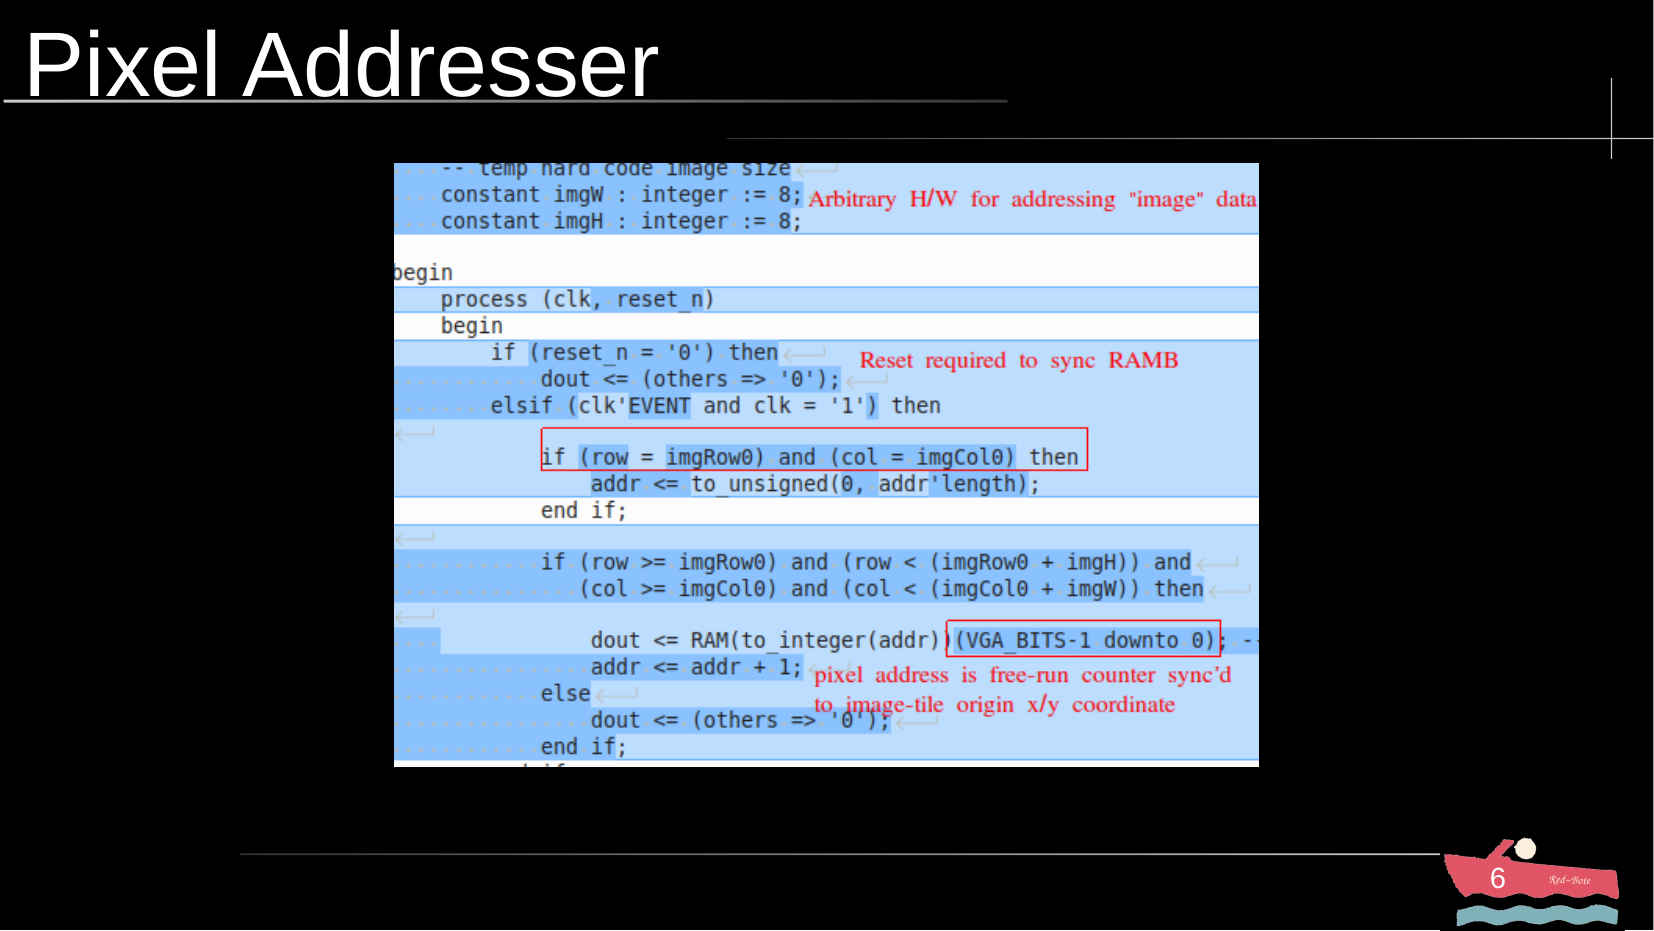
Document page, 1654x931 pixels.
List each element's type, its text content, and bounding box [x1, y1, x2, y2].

picture [394, 163, 1259, 767]
title Pixel Addresser [23, 11, 1589, 119]
picture [1440, 830, 1625, 931]
